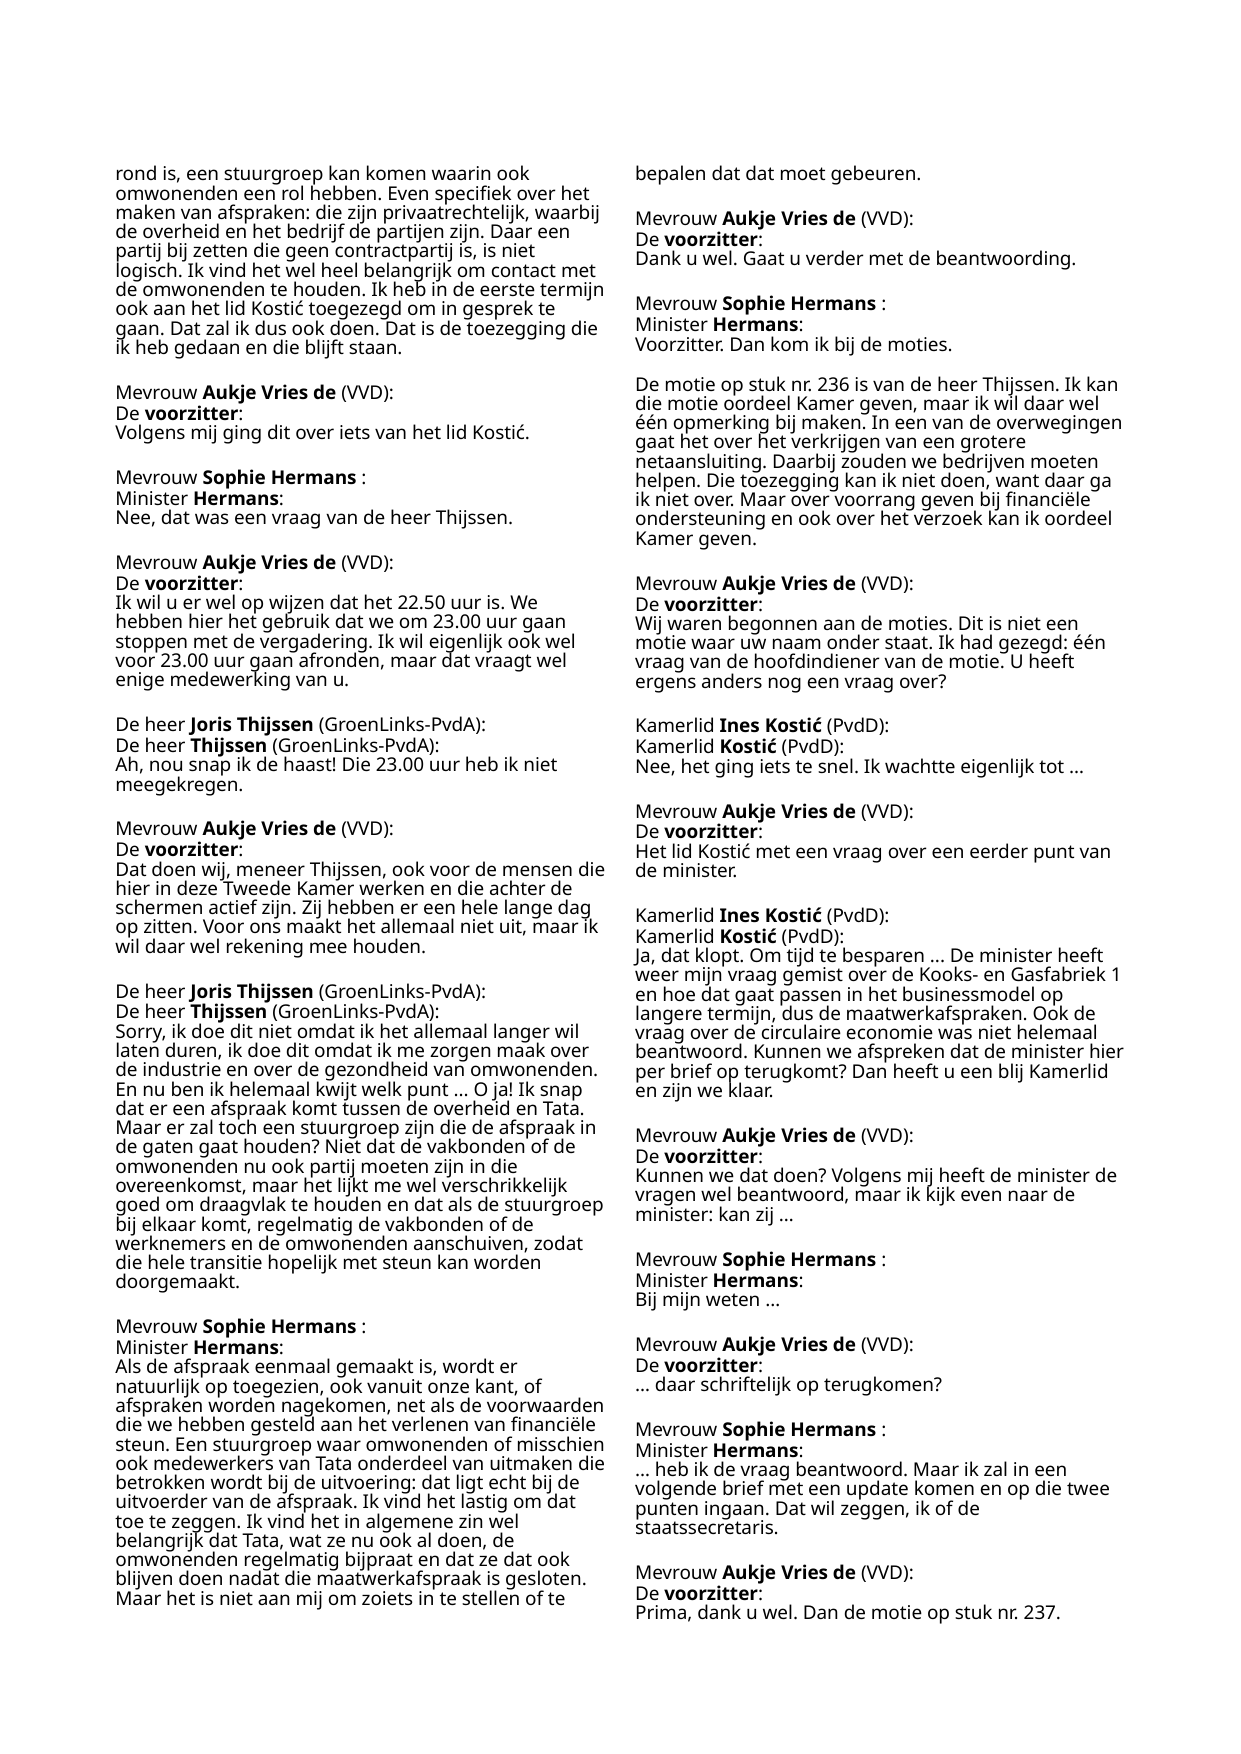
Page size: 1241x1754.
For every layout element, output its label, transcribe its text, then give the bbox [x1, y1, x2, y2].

text De heer Joris Thijssen (GroenLinks-PvdA): [115, 978, 605, 1003]
text Nee, dat was een vraag van de heer Thijssen. [115, 509, 605, 528]
text Minister Hermans: [115, 490, 605, 509]
text Kamerlid Kostić (PvdD): [635, 928, 1125, 947]
text … daar schriftelijk op terugkomen? [635, 1376, 1125, 1395]
text De heer Thijssen (GroenLinks-PvdA): [115, 1003, 605, 1023]
text De voorzitter: [635, 231, 1125, 250]
text … heb ik de vraag beantwoord. Maar ik zal in een volgende brief met een update komen en op die twee punten ingaan. Dat wil zeggen, ik of de staatssecretaris. [635, 1461, 1125, 1538]
text Kunnen we dat doen? Volgens mij heeft de minister de vragen wel beantwoord, maar ik kijk even naar de minister: kan zij … [635, 1167, 1125, 1225]
text Minister Hermans: [635, 1272, 1125, 1291]
text Voorzitter. Dan kom ik bij de moties. [635, 336, 1125, 355]
text Mevrouw Aukje Vries de (VVD): [635, 570, 1125, 596]
text Mevrouw Aukje Vries de (VVD): [635, 1559, 1125, 1585]
text Minister Hermans: [635, 1442, 1125, 1461]
text Mevrouw Sophie Hermans : [635, 1246, 1125, 1272]
text De voorzitter: [115, 575, 605, 594]
text De heer Joris Thijssen (GroenLinks-PvdA): [115, 711, 605, 737]
text Minister Hermans: [635, 316, 1125, 336]
text Mevrouw Aukje Vries de (VVD): [115, 549, 605, 575]
text Ah, nou snap ik de haast! Die 23.00 uur heb ik niet meegekregen. [115, 756, 605, 795]
text Bij mijn weten … [635, 1291, 1125, 1310]
text Mevrouw Sophie Hermans : [115, 464, 605, 490]
text De voorzitter: [115, 841, 605, 861]
text Mevrouw Aukje Vries de (VVD): [635, 798, 1125, 823]
text Mevrouw Sophie Hermans : [635, 291, 1125, 316]
text Volgens mij ging dit over iets van het lid Kostić. [115, 424, 605, 443]
text Mevrouw Aukje Vries de (VVD): [635, 1122, 1125, 1148]
text Mevrouw Aukje Vries de (VVD): [115, 816, 605, 841]
text Mevrouw Aukje Vries de (VVD): [635, 1331, 1125, 1357]
text De motie op stuk nr. 236 is van de heer Thijssen. Ik kan die motie oordeel Kamer geven, maar ik wil daar wel één opmerking bij maken. In een van de overwegingen gaat het over het verkrijgen van een grotere netaansluiting. Daarbij zouden we bedrijven moeten helpen. Die toezegging kan ik niet doen, want daar ga ik niet over. Maar over voorrang geven bij financiële ondersteuning en ook over het verzoek kan ik oordeel Kamer geven. [635, 376, 1125, 549]
text De voorzitter: [635, 596, 1125, 615]
text Ik wil u er wel op wijzen dat het 22.50 uur is. We hebben hier het gebruik dat we om 23.00 uur gaan stoppen met de vergadering. Ik wil eigenlijk ook wel voor 23.00 uur gaan afronden, maar dat vraagt wel enige medewerking van u. [115, 594, 605, 690]
text Dat doen wij, meneer Thijssen, ook voor de mensen die hier in deze Tweede Kamer werken en die achter de schermen actief zijn. Zij hebben er een hele lange dag op zitten. Voor ons maakt het allemaal niet uit, maar ik wil daar wel rekening mee houden. [115, 861, 605, 957]
text De heer Thijssen (GroenLinks-PvdA): [115, 737, 605, 756]
text Prima, dank u wel. Dan de motie op stuk nr. 237. [635, 1604, 1125, 1623]
text Kamerlid Kostić (PvdD): [635, 738, 1125, 758]
text De voorzitter: [635, 823, 1125, 843]
text Mevrouw Sophie Hermans : [115, 1313, 605, 1339]
text De voorzitter: [635, 1148, 1125, 1167]
text Mevrouw Aukje Vries de (VVD): [635, 205, 1125, 231]
text De voorzitter: [115, 404, 605, 424]
text Minister Hermans: [115, 1339, 605, 1358]
text Mevrouw Aukje Vries de (VVD): [115, 379, 605, 404]
text De voorzitter: [635, 1585, 1125, 1604]
text Als de afspraak eenmaal gemaakt is, wordt er natuurlijk op toegezien, ook vanuit onze kant, of afspraken worden nagekomen, net als de voorwaarden die we hebben gesteld aan het verlenen van financiële steun. Een stuurgroep waar omwonenden of misschien ook medewerkers van Tata onderdeel van uitmaken die betrokken wordt bij de uitvoering: dat ligt echt bij de uitvoerder van de afspraak. Ik vind het lastig om dat toe te zeggen. Ik vind het in algemene zin wel belangrijk dat Tata, wat ze nu ook al doen, de omwonenden regelmatig bijpraat en dat ze dat ook blijven doen nadat die maatwerkafspraak is gesloten. Maar het is niet aan mij om zoiets in te stellen of te [115, 1358, 605, 1609]
text bepalen dat dat moet gebeuren. [635, 165, 1125, 184]
text Sorry, ik doe dit niet omdat ik het allemaal langer wil laten duren, ik doe dit omdat ik me zorgen maak over de industrie en over de gezondheid van omwonenden. En nu ben ik helemaal kwijt welk punt ... O ja! Ik snap dat er een afspraak komt tussen de overheid en Tata. Maar er zal toch een stuurgroep zijn die de afspraak in de gaten gaat houden? Niet dat de vakbonden of de omwonenden nu ook partij moeten zijn in die overeenkomst, maar het lijkt me wel verschrikkelijk goed om draagvlak te houden en dat als de stuurgroep bij elkaar komt, regelmatig de vakbonden of de werknemers en de omwonenden aanschuiven, zodat die hele transitie hopelijk met steun kan worden doorgemaakt. [115, 1023, 605, 1293]
text Nee, het ging iets te snel. Ik wachtte eigenlijk tot … [635, 758, 1125, 777]
text De voorzitter: [635, 1357, 1125, 1376]
text Het lid Kostić met een vraag over een eerder punt van de minister. [635, 843, 1125, 881]
text rond is, een stuurgroep kan komen waarin ook omwonenden een rol hebben. Even specifiek over het maken van afspraken: die zijn privaatrechtelijk, waarbij de overheid en het bedrijf de partijen zijn. Daar een partij bij zetten die geen contractpartij is, is niet logisch. Ik vind het wel heel belangrijk om contact met de omwonenden te houden. Ik heb in de eerste termijn ook aan het lid Kostić toegezegd om in gesprek te gaan. Dat zal ik dus ook doen. Dat is de toezegging die ik heb gedaan en die blijft staan. [115, 165, 605, 358]
text Kamerlid Ines Kostić (PvdD): [635, 713, 1125, 738]
text Kamerlid Ines Kostić (PvdD): [635, 902, 1125, 928]
text Dank u wel. Gaat u verder met de beantwoording. [635, 250, 1125, 270]
text Wij waren begonnen aan de moties. Dit is niet een motie waar uw naam onder staat. Ik had gezegd: één vraag van de hoofdindiener van de motie. U heeft ergens anders nog een vraag over? [635, 615, 1125, 692]
text Mevrouw Sophie Hermans : [635, 1416, 1125, 1442]
text Ja, dat klopt. Om tijd te besparen ... De minister heeft weer mijn vraag gemist over de Kooks- en Gasfabriek 1 en hoe dat gaat passen in het businessmodel op langere termijn, dus de maatwerkafspraken. Ook de vraag over de circulaire economie was niet helemaal beantwoord. Kunnen we afspreken dat de minister hier per brief op terugkomt? Dan heeft u een blij Kamerlid en zijn we klaar. [635, 947, 1125, 1101]
